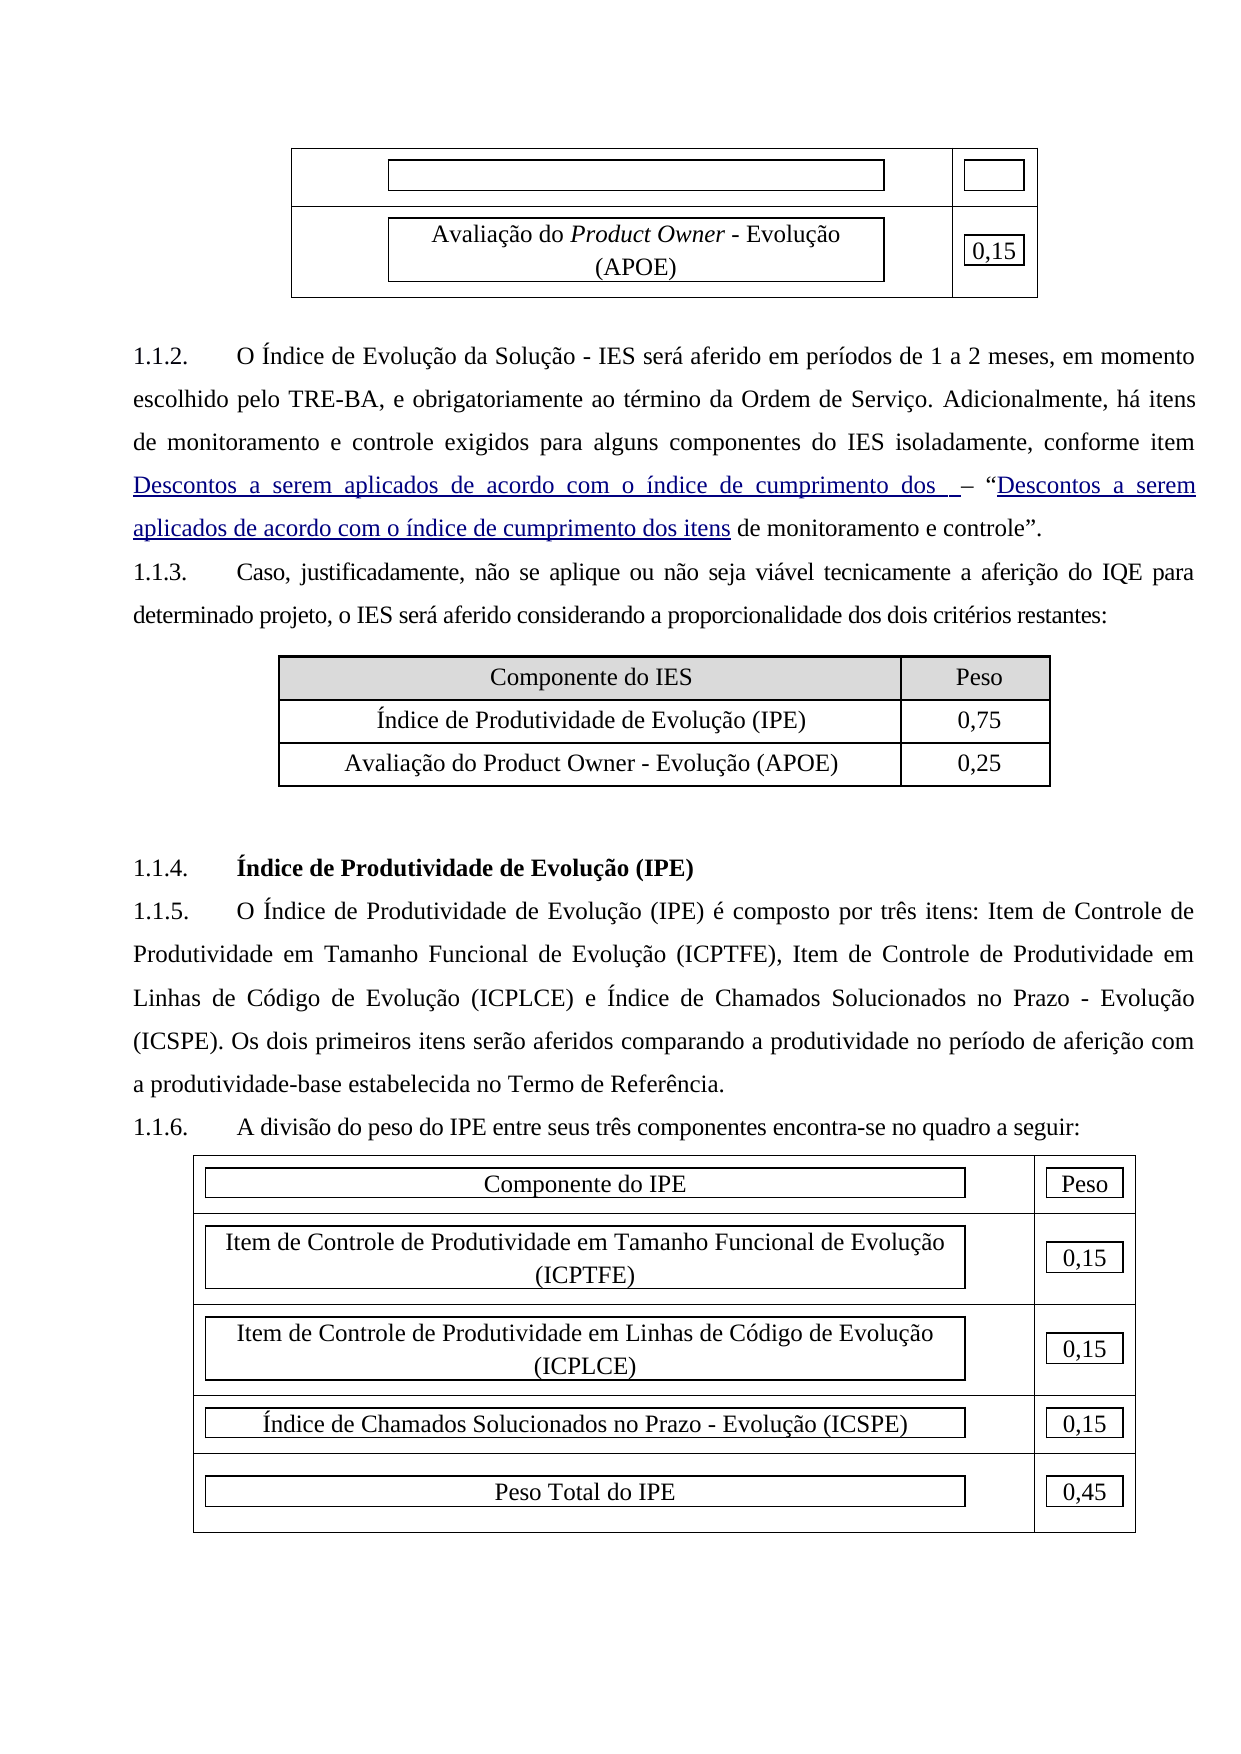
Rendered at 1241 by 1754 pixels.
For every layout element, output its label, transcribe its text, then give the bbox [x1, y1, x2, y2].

table_cell [953, 149, 1037, 206]
list O Índice de Produtividade de Evolução (IPE) é composto por três itens: Item de Controle de Produtividade em Tamanho Funcional de Evolução (ICPTFE), Item de Controle de Produtividade em Linhas de Código de Evolução (ICPLCE) e Índice de Chamados Solucionados no Prazo - Evolução (ICSPE). Os dois primeiros itens serão aferidos comparando a produtividade no período de aferição com a produtividade-base estabelecida no Termo de Referência. [133, 896, 1196, 1098]
table_cell 0,45 [1035, 1454, 1135, 1532]
table_header Peso [1035, 1156, 1135, 1213]
list Índice de Produtividade de Evolução (IPE) [133, 853, 1196, 882]
table_cell 0,15 [1035, 1214, 1135, 1304]
table_cell 0,15 [1035, 1396, 1135, 1453]
table_cell 0,15 [953, 207, 1037, 297]
table_header Componente do IES [280, 658, 900, 699]
table_header Peso [902, 658, 1049, 699]
table_cell Item de Controle de Produtividade em Tamanho Funcional de Evolução (ICPTFE) [194, 1214, 1034, 1304]
table_cell 0,25 [902, 744, 1049, 785]
list A divisão do peso do IPE entre seus três componentes encontra-se no quadro a seguir: [133, 1112, 1196, 1141]
table_cell Índice de Produtividade de Evolução (IPE) [280, 701, 900, 742]
list Caso, justificadamente, não se aplique ou não seja viável tecnicamente a aferição do IQE para determinado projeto, o IES será aferido considerando a proporcionalidade dos dois critérios restantes: [133, 557, 1196, 628]
table_cell 0,15 [1035, 1305, 1135, 1395]
table_header Componente do IPE [194, 1156, 1034, 1213]
table_cell 0,75 [902, 701, 1049, 742]
table_cell [292, 149, 952, 206]
table_cell Índice de Chamados Solucionados no Prazo - Evolução (ICSPE) [194, 1396, 1034, 1453]
table_cell Item de Controle de Produtividade em Linhas de Código de Evolução (ICPLCE) [194, 1305, 1034, 1395]
table_cell Avaliação do Product Owner - Evolução (APOE) [280, 744, 900, 785]
list O Índice de Evolução da Solução - IES será aferido em períodos de 1 a 2 meses, em momento escolhido pelo TRE-BA, e obrigatoriamente ao término da Ordem de Serviço. Adicionalmente, há itens de monitoramento e controle exigidos para alguns componentes do IES isoladamente, conforme item 1.1.50 – “Descontos a serem aplicados de acordo com o índice de cumprimento dos itens de monitoramento e controle”. [133, 341, 1196, 542]
table_cell Avaliação do Product Owner - Evolução (APOE) [292, 207, 952, 297]
table_cell Peso Total do IPE [194, 1454, 1034, 1532]
